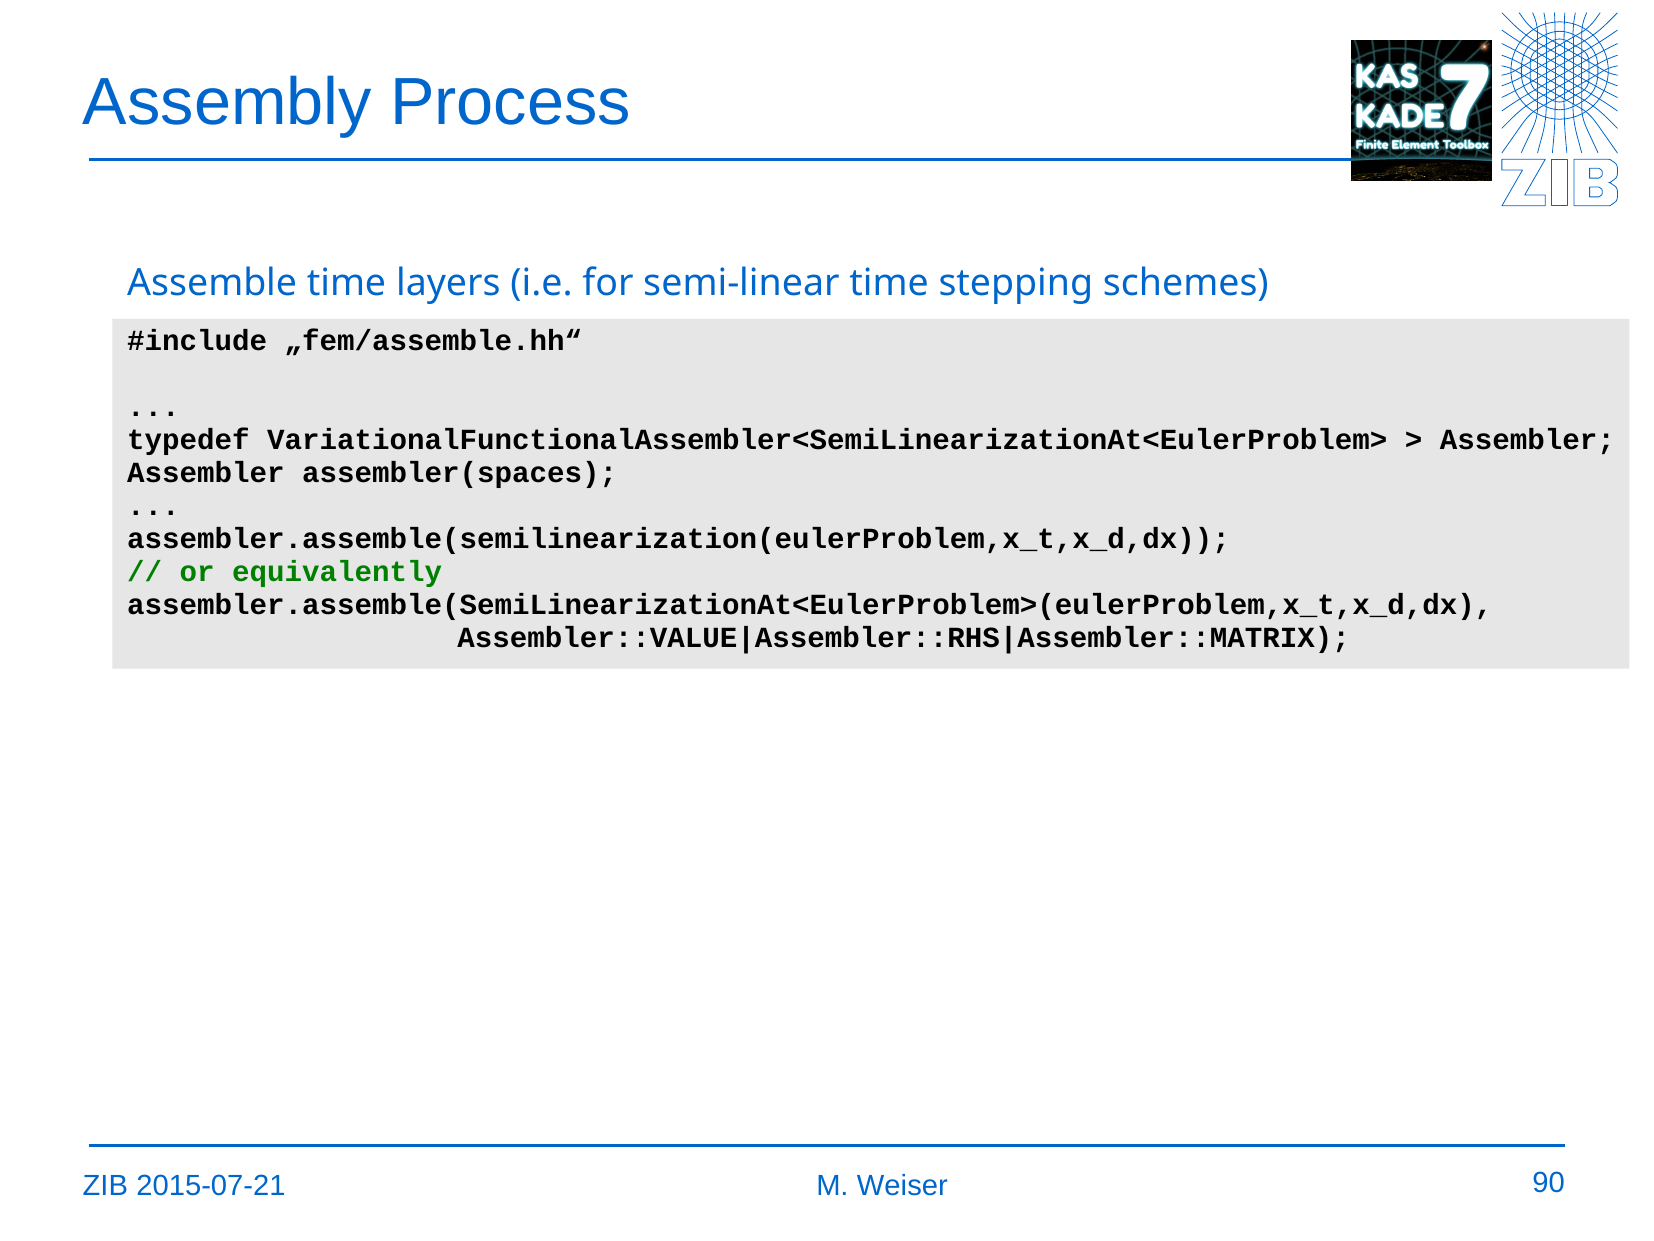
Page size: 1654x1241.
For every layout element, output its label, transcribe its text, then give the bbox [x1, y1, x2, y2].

text_box #include „fem/assemble.hh“ ... typedef VariationalFunctionalAssembler<SemiLinearizationAt<EulerProblem> > Assembler; Assembler assembler(spaces); ... assembler.assemble(semilinearization(eulerProblem,x_t,x_d,dx)); // or equivalently assembler.assemble(SemiLinearizationAt<EulerProblem>(eulerProblem,x_t,x_d,dx), Assembler::VALUE|Assembler::RHS|Assembler::MATRIX); [112, 318, 1630, 669]
picture [1351, 40, 1492, 181]
text_box Assemble time layers (i.e. for semi-linear time stepping schemes) [112, 248, 1356, 307]
title Assembly Process [82, 64, 1359, 139]
